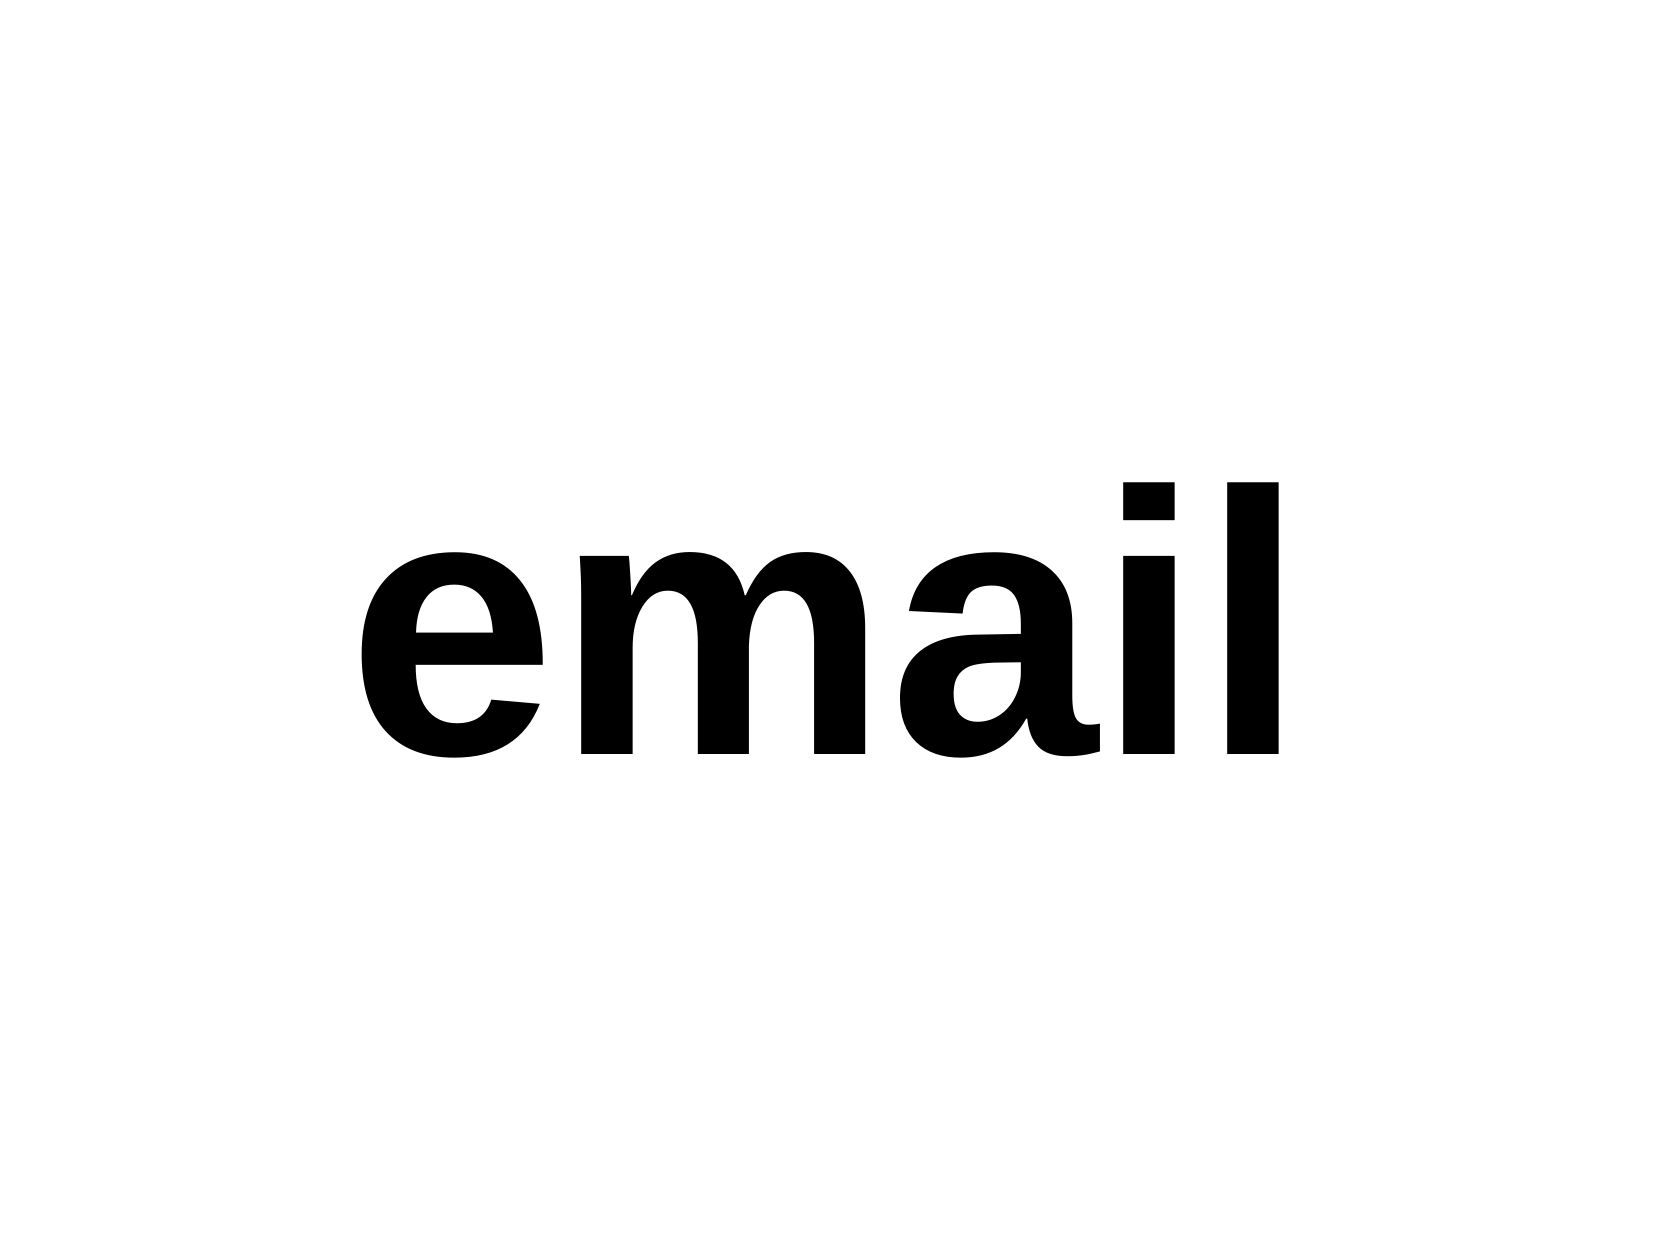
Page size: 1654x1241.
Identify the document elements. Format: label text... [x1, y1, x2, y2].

title email [82, 49, 1571, 1201]
